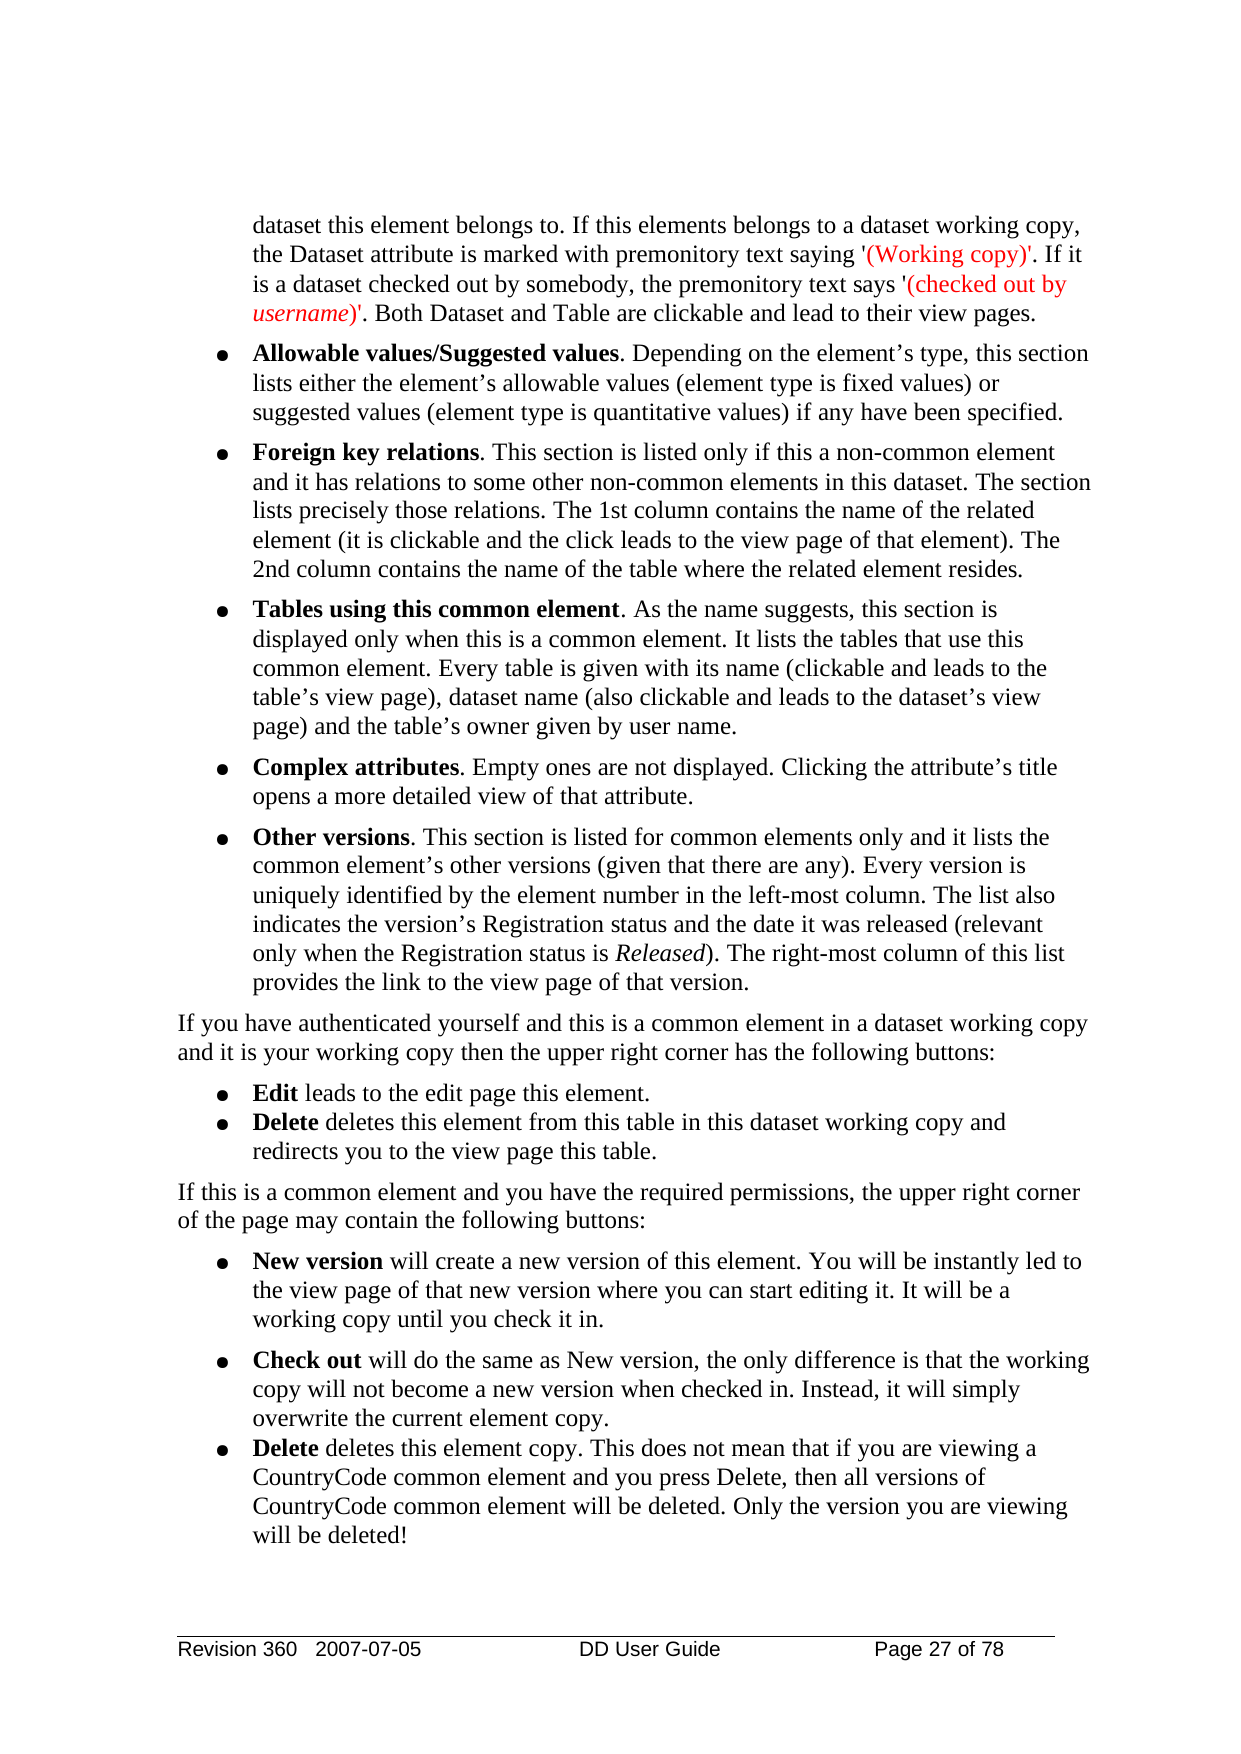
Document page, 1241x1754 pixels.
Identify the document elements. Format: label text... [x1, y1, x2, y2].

list Delete deletes this element copy. This does not mean that if you are viewing a CountryCode common element and you press Delete, then all versions of CountryCode common element will be deleted. Only the version you are viewing will be deleted! [215, 1432, 1092, 1549]
list Tables using this common element. As the name suggests, this section is displayed only when this is a common element. It lists the tables that use this common element. Every table is given with its name (clickable and leads to the table’s view page), dataset name (also clickable and leads to the dataset’s view page) and the table’s owner given by user name. [215, 594, 1092, 740]
list Delete deletes this element from this table in this dataset working copy and redirects you to the view page this table. [215, 1106, 1092, 1164]
text If this is a common element and you have the required permissions, the upper right corner of the page may contain the following buttons: [177, 1176, 1092, 1234]
text If you have authenticated yourself and this is a common element in a dataset working copy and it is your working copy then the upper right corner has the following buttons: [177, 1007, 1092, 1066]
list Allowable values/Suggested values. Depending on the element’s type, this section lists either the element’s allowable values (element type is fixed values) or suggested values (element type is quantitative values) if any have been specified. [215, 338, 1092, 426]
list Complex attributes. Empty ones are not displayed. Clicking the attribute’s title opens a more detailed view of that attribute. [215, 751, 1092, 809]
list New version will create a new version of this element. You will be instantly led to the view page of that new version where you can start editing it. It will be a working copy until you check it in. [215, 1246, 1092, 1333]
list Foreign key relations. This section is listed only if this a non-common element and it has relations to some other non-common elements in this dataset. The section lists precisely those relations. The 1st column contains the name of the related element (it is clickable and the click leads to the view page of that element). The 2nd column contains the name of the table where the related element resides. [215, 437, 1092, 583]
list Edit leads to the edit page this element. [215, 1077, 1092, 1106]
list Check out will do the same as New version, the only difference is that the working copy will not become a new version when checked in. Instead, it will simply overwrite the current element copy. [215, 1345, 1092, 1432]
list dataset this element belongs to. If this elements belongs to a dataset working copy, the Dataset attribute is marked with premonitory text saying '(Working copy)'. If it is a dataset checked out by somebody, the premonitory text says '(checked out by username)'. Both Dataset and Table are clickable and lead to their view pages. [215, 210, 1092, 327]
list Other versions. This section is listed for common elements only and it lists the common element’s other versions (given that there are any). Every version is uniquely identified by the element number in the left-most column. The list also indicates the version’s Registration status and the date it was released (relevant only when the Registration status is Released). The right-most column of this list provides the link to the view page of that version. [215, 821, 1092, 996]
